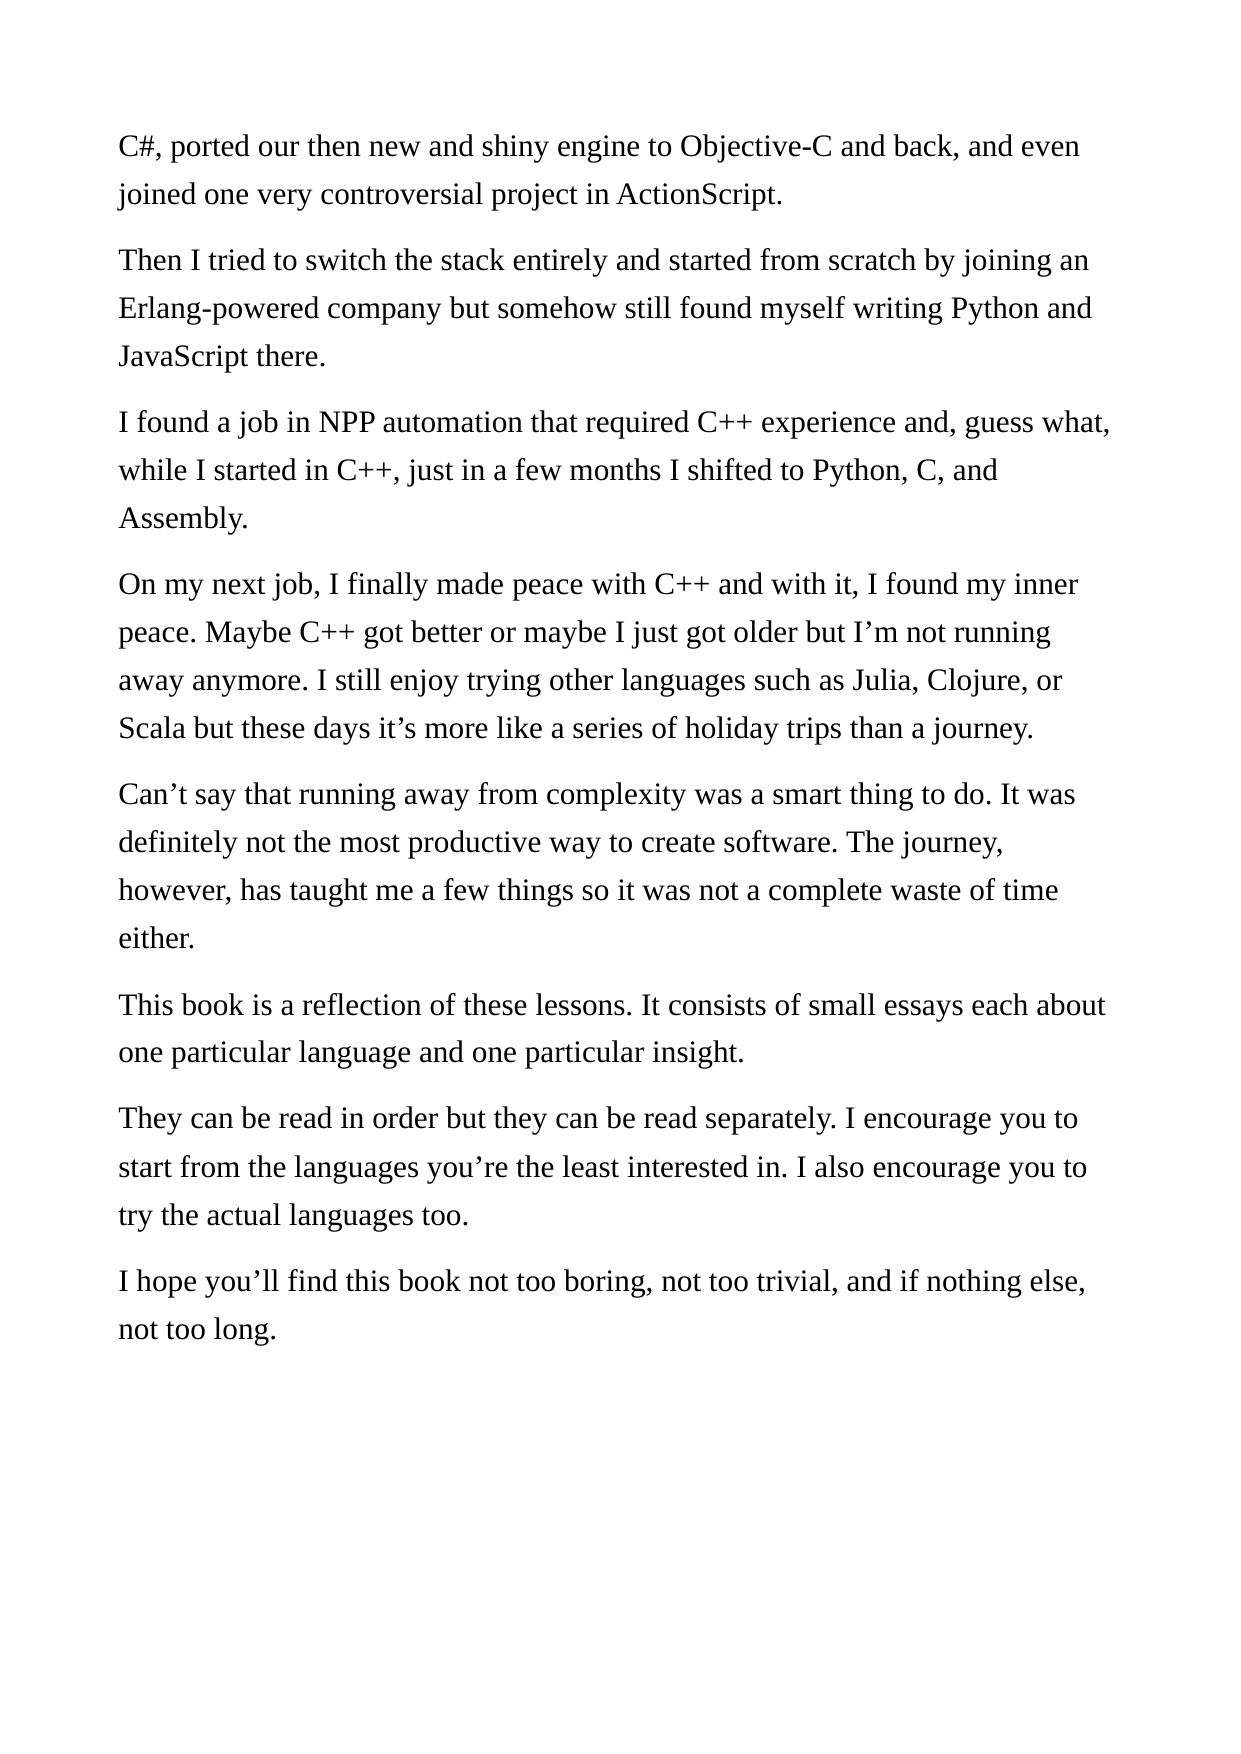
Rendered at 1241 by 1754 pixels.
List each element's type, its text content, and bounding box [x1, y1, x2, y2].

text Then I tried to switch the stack entirely and started from scratch by joining an Erlang-powered company but somehow still found myself writing Python and JavaScript there. [118, 232, 1122, 376]
text They can be read in order but they can be read separately. I encourage you to start from the languages you’re the least interested in. I also encourage you to try the actual languages too. [118, 1091, 1122, 1235]
text On my next job, I finally made peace with C++ and with it, I found my inner peace. Maybe C++ got better or maybe I just got older but I’m not running away anymore. I still enjoy trying other languages such as Julia, Clojure, or Scala but these days it’s more like a series of holiday trips than a journey. [118, 556, 1122, 748]
text I found a job in NPP automation that required C++ experience and, guess what, while I started in C++, just in a few months I shifted to Python, C, and Assembly. [118, 394, 1122, 538]
text I hope you’ll find this book not too boring, not too trivial, and if nothing else, not too long. [118, 1253, 1122, 1349]
text Can’t say that running away from complexity was a smart thing to do. It was definitely not the most productive way to create software. The journey, however, has taught me a few things so it was not a complete waste of time either. [118, 766, 1122, 958]
text C#, ported our then new and shiny engine to Objective-C and back, and even joined one very controversial project in ActionScript. [118, 118, 1122, 214]
text This book is a reflection of these lessons. It consists of small essays each about one particular language and one particular insight. [118, 977, 1122, 1073]
